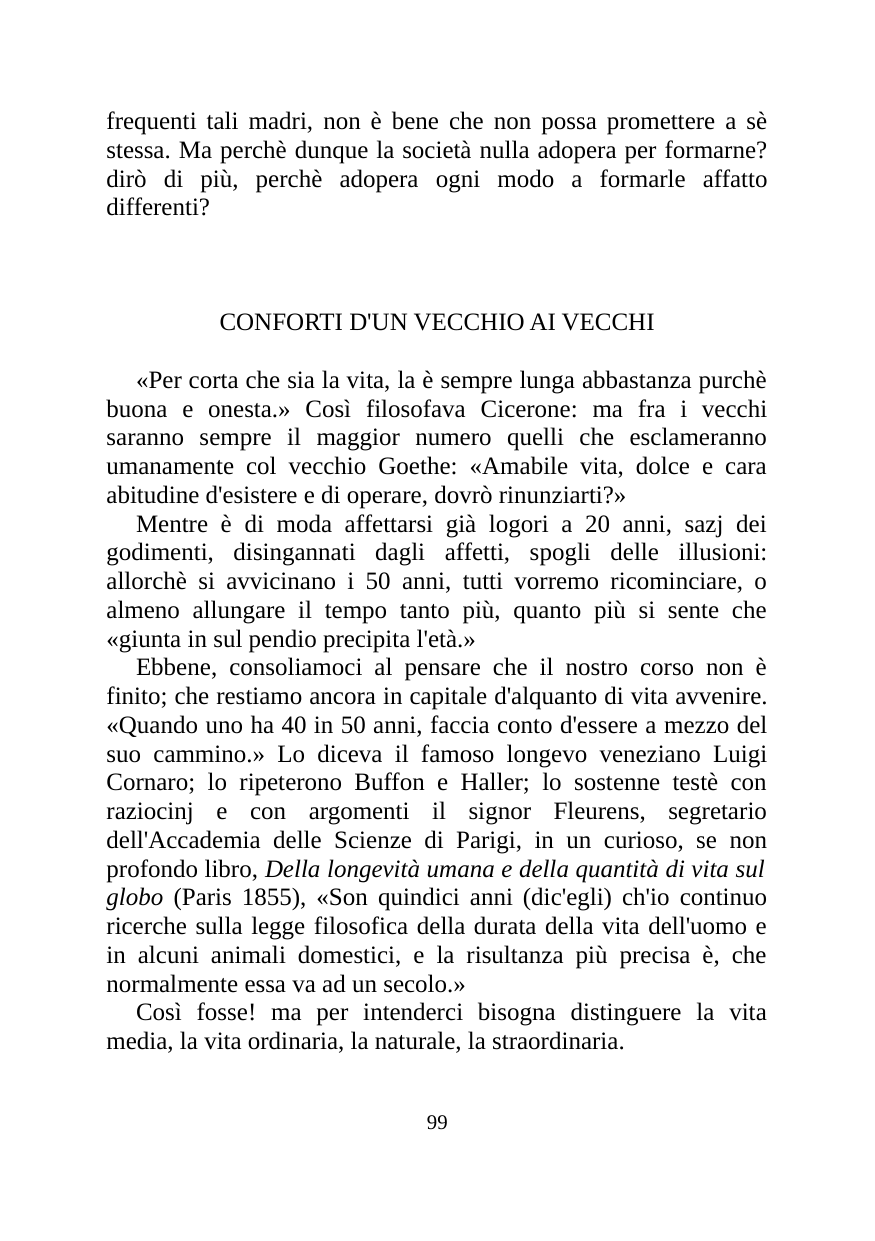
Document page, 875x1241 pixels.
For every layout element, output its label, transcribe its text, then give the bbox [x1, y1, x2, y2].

text Così fosse! ma per intenderci bisogna distinguere la vita media, la vita ordinaria, la naturale, la straordinaria. [106, 997, 768, 1055]
text frequenti tali madri, non è bene che non possa promettere a sè stessa. Ma perchè dunque la società nulla adopera per formarne? dirò di più, perchè adopera ogni modo a formarle affatto differenti? [106, 106, 768, 221]
text CONFORTI D'UN VECCHIO AI VECCHI [106, 307, 768, 336]
text Mentre è di moda affettarsi già logori a 20 anni, sazj dei godimenti, disingannati dagli affetti, spogli delle illusioni: allorchè si avvicinano i 50 anni, tutti vorremo ricominciare, o almeno allungare il tempo tanto più, quanto più si sente che «giunta in sul pendio precipita l'età.» [106, 509, 768, 652]
text «Per corta che sia la vita, la è sempre lunga abbastanza purchè buona e onesta.» Così filosofava Cicerone: ma fra i vecchi saranno sempre il maggior numero quelli che esclameranno umanamente col vecchio Goethe: «Amabile vita, dolce e cara abitudine d'esistere e di operare, dovrò rinunziarti?» [106, 365, 768, 509]
text Ebbene, consoliamoci al pensare che il nostro corso non è finito; che restiamo ancora in capitale d'alquanto di vita avvenire. «Quando uno ha 40 in 50 anni, faccia conto d'essere a mezzo del suo cammino.» Lo diceva il famoso longevo veneziano Luigi Cornaro; lo ripeterono Buffon e Haller; lo sostenne testè con raziocinj e con argomenti il signor Fleurens, segretario dell'Accademia delle Scienze di Parigi, in un curioso, se non profondo libro, Della longevità umana e della quantità di vita sul globo (Paris 1855), «Son quindici anni (dic'egli) ch'io continuo ricerche sulla legge filosofica della durata della vita dell'uomo e in alcuni animali domestici, e la risultanza più precisa è, che normalmente essa va ad un secolo.» [106, 652, 768, 997]
